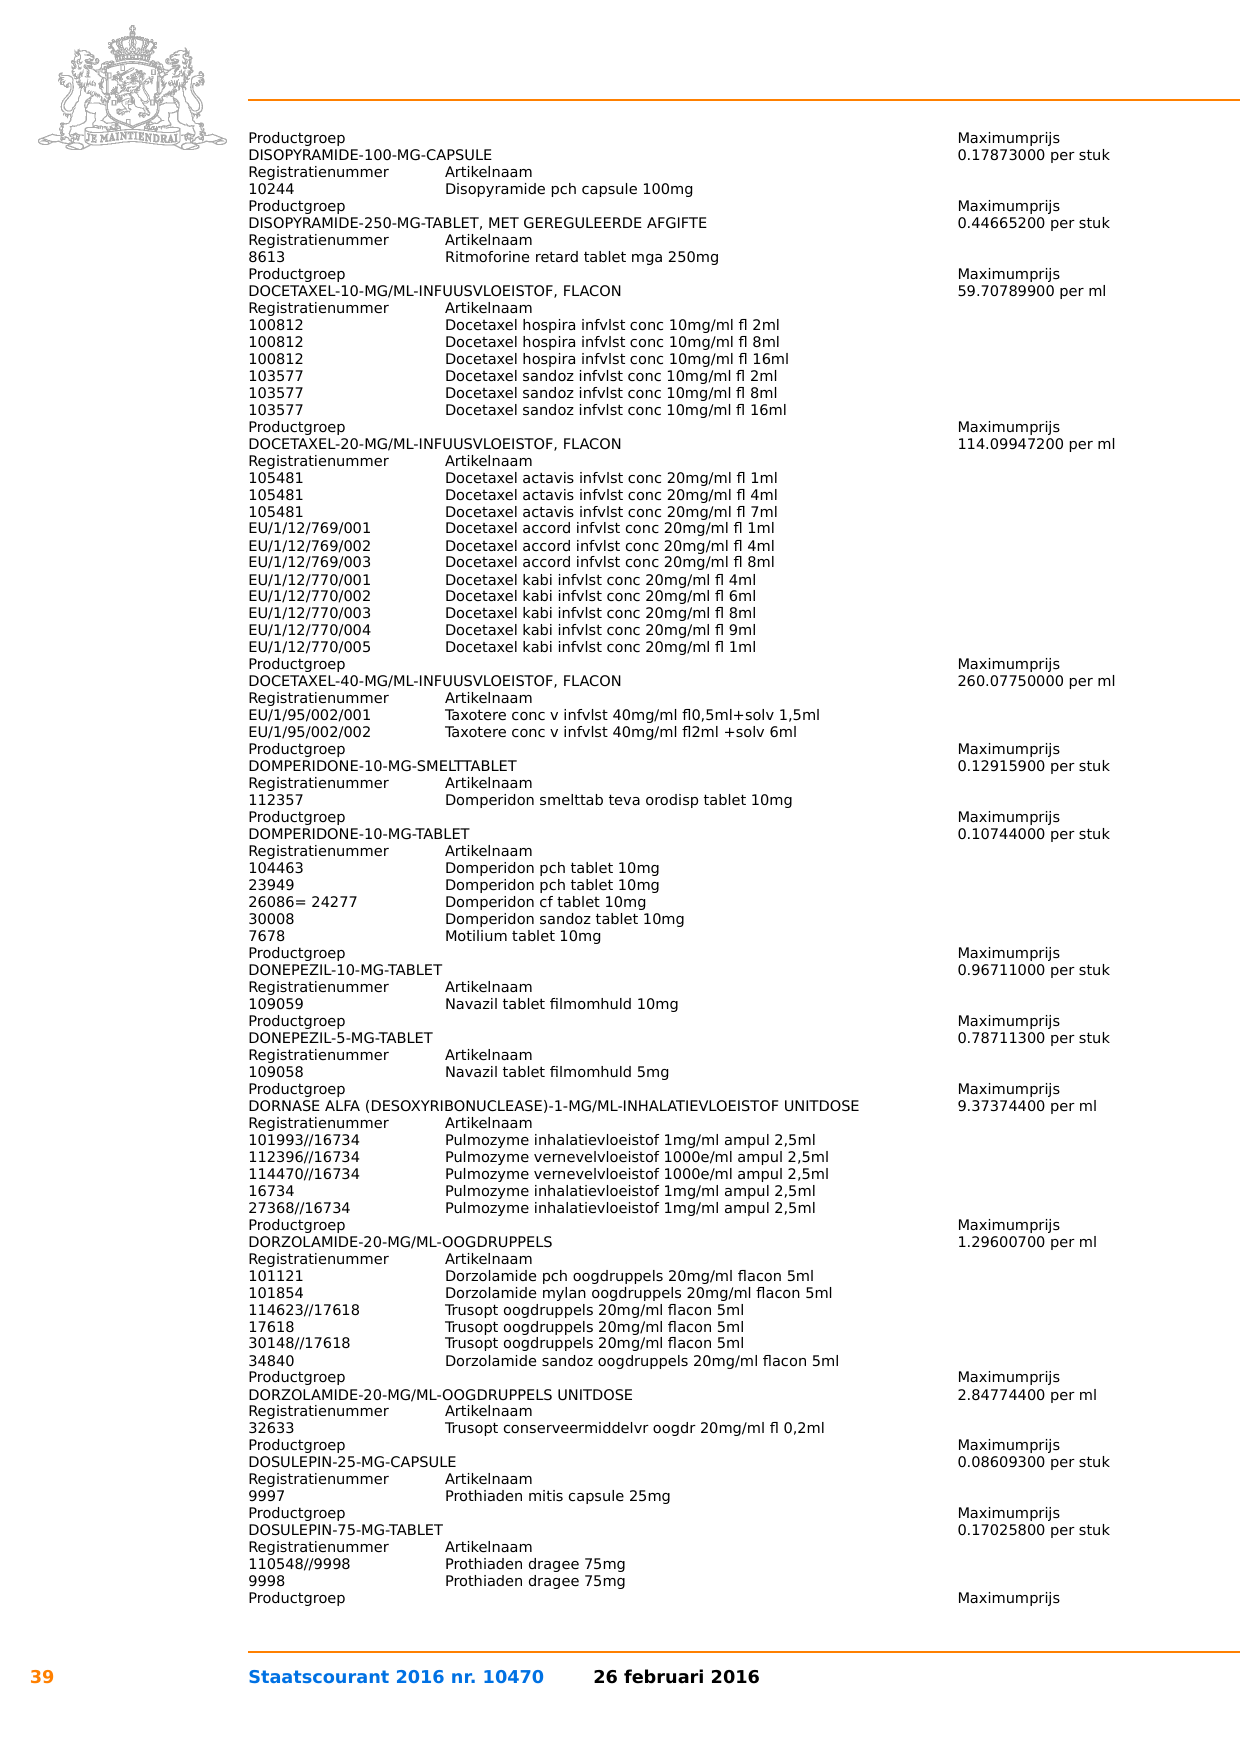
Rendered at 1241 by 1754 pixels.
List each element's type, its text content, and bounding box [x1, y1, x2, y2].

table_cell [951, 928, 1163, 945]
table_cell Docetaxel actavis infvlst conc 20mg/ml fl 4ml [439, 486, 951, 503]
table_cell DORNASE ALFA (DESOXYRIBONUCLEASE)-1-MG/ML-INHALATIEVLOEISTOF UNITDOSE [248, 1098, 951, 1115]
table_cell 103577 [248, 402, 439, 418]
table_cell 109058 [248, 1064, 439, 1081]
table_cell 30008 [248, 911, 439, 928]
table_cell Docetaxel accord infvlst conc 20mg/ml fl 8ml [439, 554, 951, 571]
table_cell Artikelnaam [439, 164, 951, 181]
table_cell Docetaxel kabi infvlst conc 20mg/ml fl 4ml [439, 571, 951, 588]
table_cell EU/1/12/769/003 [248, 554, 439, 571]
table_cell 105481 [248, 486, 439, 503]
table_cell [951, 249, 1163, 266]
table_cell Pulmozyme inhalatievloeistof 1mg/ml ampul 2,5ml [439, 1132, 951, 1149]
table_cell 100812 [248, 317, 439, 334]
table_cell Artikelnaam [439, 232, 951, 249]
table_cell Maximumprijs [951, 1217, 1163, 1233]
table_cell Registratienummer [248, 453, 439, 469]
table_cell [951, 707, 1163, 724]
table_cell Domperidon pch tablet 10mg [439, 860, 951, 877]
table_cell [951, 1132, 1163, 1149]
table_cell [439, 1013, 951, 1030]
table_cell Docetaxel sandoz infvlst conc 10mg/ml fl 16ml [439, 402, 951, 418]
table_cell Motilium tablet 10mg [439, 928, 951, 945]
table_cell DOMPERIDONE-10-MG-SMELTTABLET [248, 758, 951, 775]
table_cell 103577 [248, 368, 439, 384]
table_cell 1.29600700 per ml [951, 1234, 1163, 1251]
table_cell Productgroep [248, 656, 439, 673]
table_cell Docetaxel accord infvlst conc 20mg/ml fl 1ml [439, 520, 951, 537]
table_cell DOCETAXEL-20-MG/ML-INFUUSVLOEISTOF, FLACON [248, 436, 951, 452]
table_cell EU/1/12/770/003 [248, 605, 439, 622]
table_cell [951, 860, 1163, 877]
table_cell 9998 [248, 1573, 439, 1590]
table_cell 0.96711000 per stuk [951, 962, 1163, 979]
table_cell Productgroep [248, 1437, 439, 1454]
table_cell Registratienummer [248, 1047, 439, 1064]
table_cell Dorzolamide mylan oogdruppels 20mg/ml flacon 5ml [439, 1285, 951, 1301]
table_cell [951, 1403, 1163, 1420]
table_cell [951, 1471, 1163, 1488]
table_cell EU/1/95/002/002 [248, 724, 439, 741]
table_cell 100812 [248, 351, 439, 368]
table_cell [951, 1353, 1163, 1369]
table_cell 9.37374400 per ml [951, 1098, 1163, 1115]
table_cell Docetaxel kabi infvlst conc 20mg/ml fl 9ml [439, 622, 951, 639]
table_cell [951, 504, 1163, 520]
table_cell Dorzolamide sandoz oogdruppels 20mg/ml flacon 5ml [439, 1353, 951, 1369]
table_cell [951, 622, 1163, 639]
table_cell EU/1/12/770/002 [248, 588, 439, 605]
table_cell [951, 1539, 1163, 1556]
table_cell 32633 [248, 1420, 439, 1437]
table_cell [439, 130, 951, 147]
table_cell EU/1/12/770/001 [248, 571, 439, 588]
table_cell [951, 979, 1163, 996]
table_cell [951, 486, 1163, 503]
table_cell 9997 [248, 1488, 439, 1505]
table_cell Productgroep [248, 1081, 439, 1098]
table_cell [439, 1590, 951, 1607]
table_cell 34840 [248, 1353, 439, 1369]
table_cell [439, 198, 951, 215]
table_cell [951, 588, 1163, 605]
table_cell [951, 181, 1163, 198]
table_cell [951, 1268, 1163, 1284]
table_cell DONEPEZIL-5-MG-TABLET [248, 1030, 951, 1047]
table_cell [439, 1369, 951, 1386]
table_cell Maximumprijs [951, 198, 1163, 215]
table_cell Artikelnaam [439, 843, 951, 860]
table_cell Productgroep [248, 945, 439, 962]
table_cell Artikelnaam [439, 1539, 951, 1556]
table_cell Domperidon smelttab teva orodisp tablet 10mg [439, 792, 951, 809]
table_cell [951, 351, 1163, 368]
table_cell [951, 317, 1163, 334]
table_cell [951, 1556, 1163, 1573]
table_cell DISOPYRAMIDE-100-MG-CAPSULE [248, 147, 951, 164]
table_cell Productgroep [248, 198, 439, 215]
table_cell DORZOLAMIDE-20-MG/ML-OOGDRUPPELS [248, 1234, 951, 1251]
table_cell [951, 402, 1163, 418]
table_cell Artikelnaam [439, 1115, 951, 1132]
table_cell [951, 775, 1163, 792]
table_cell Maximumprijs [951, 266, 1163, 283]
table_cell DOSULEPIN-25-MG-CAPSULE [248, 1454, 951, 1471]
table_cell Artikelnaam [439, 300, 951, 317]
table_cell Navazil tablet filmomhuld 10mg [439, 996, 951, 1013]
table_cell [439, 419, 951, 436]
table_cell Docetaxel hospira infvlst conc 10mg/ml fl 8ml [439, 334, 951, 351]
table_cell [951, 385, 1163, 402]
table_cell Domperidon sandoz tablet 10mg [439, 911, 951, 928]
table_cell Maximumprijs [951, 1081, 1163, 1098]
table_cell 23949 [248, 877, 439, 894]
table_cell Artikelnaam [439, 775, 951, 792]
table_cell Artikelnaam [439, 1403, 951, 1420]
table_cell [439, 741, 951, 758]
table_cell Disopyramide pch capsule 100mg [439, 181, 951, 198]
table_cell [951, 1166, 1163, 1183]
table_cell 30148//17618 [248, 1335, 439, 1352]
table_cell [951, 571, 1163, 588]
table_cell Registratienummer [248, 1403, 439, 1420]
table_cell Pulmozyme inhalatievloeistof 1mg/ml ampul 2,5ml [439, 1183, 951, 1199]
table_cell Artikelnaam [439, 979, 951, 996]
table_cell [951, 1047, 1163, 1064]
table_cell Registratienummer [248, 1471, 439, 1488]
table_cell Maximumprijs [951, 130, 1163, 147]
table_cell [439, 1437, 951, 1454]
table_cell Docetaxel actavis infvlst conc 20mg/ml fl 1ml [439, 470, 951, 486]
table_cell Artikelnaam [439, 453, 951, 469]
table_cell Docetaxel kabi infvlst conc 20mg/ml fl 6ml [439, 588, 951, 605]
table_cell Domperidon cf tablet 10mg [439, 894, 951, 911]
table_cell DOCETAXEL-40-MG/ML-INFUUSVLOEISTOF, FLACON [248, 673, 951, 690]
table_cell Maximumprijs [951, 945, 1163, 962]
table_cell Productgroep [248, 130, 439, 147]
table_cell [951, 605, 1163, 622]
table_cell 17618 [248, 1319, 439, 1335]
table_cell DOSULEPIN-75-MG-TABLET [248, 1522, 951, 1539]
table_cell [439, 266, 951, 283]
table_cell [951, 1301, 1163, 1318]
table_cell 0.78711300 per stuk [951, 1030, 1163, 1047]
table_cell Productgroep [248, 1013, 439, 1030]
table_cell Maximumprijs [951, 1369, 1163, 1386]
table_cell Maximumprijs [951, 1013, 1163, 1030]
table_cell [439, 809, 951, 826]
table_cell Registratienummer [248, 164, 439, 181]
table_cell [951, 792, 1163, 809]
table_cell [951, 1251, 1163, 1267]
table_cell [951, 1064, 1163, 1081]
table_cell EU/1/95/002/001 [248, 707, 439, 724]
table_cell 0.12915900 per stuk [951, 758, 1163, 775]
table_cell Maximumprijs [951, 419, 1163, 436]
table_cell Docetaxel kabi infvlst conc 20mg/ml fl 1ml [439, 639, 951, 656]
table_cell Registratienummer [248, 232, 439, 249]
table_cell Domperidon pch tablet 10mg [439, 877, 951, 894]
table_cell 0.44665200 per stuk [951, 215, 1163, 232]
table_cell Productgroep [248, 741, 439, 758]
table_cell EU/1/12/769/001 [248, 520, 439, 537]
table_cell 112357 [248, 792, 439, 809]
table_cell [951, 1573, 1163, 1590]
table_cell Taxotere conc v infvlst 40mg/ml fl0,5ml+solv 1,5ml [439, 707, 951, 724]
table_cell Dorzolamide pch oogdruppels 20mg/ml flacon 5ml [439, 1268, 951, 1284]
table_cell Prothiaden dragee 75mg [439, 1556, 951, 1573]
table_cell Navazil tablet filmomhuld 5mg [439, 1064, 951, 1081]
table_cell [951, 520, 1163, 537]
table_cell 105481 [248, 504, 439, 520]
table_cell Docetaxel accord infvlst conc 20mg/ml fl 4ml [439, 538, 951, 554]
table_cell 0.10744000 per stuk [951, 826, 1163, 843]
table_cell [439, 656, 951, 673]
table_cell DOMPERIDONE-10-MG-TABLET [248, 826, 951, 843]
table_cell [951, 894, 1163, 911]
table_cell DONEPEZIL-10-MG-TABLET [248, 962, 951, 979]
table_cell Productgroep [248, 266, 439, 283]
table_cell Productgroep [248, 1505, 439, 1522]
table_cell Registratienummer [248, 690, 439, 707]
table_cell Artikelnaam [439, 1251, 951, 1267]
table_cell [951, 453, 1163, 469]
table_cell Trusopt oogdruppels 20mg/ml flacon 5ml [439, 1301, 951, 1318]
table_cell Trusopt conserveermiddelvr oogdr 20mg/ml fl 0,2ml [439, 1420, 951, 1437]
table_cell Artikelnaam [439, 690, 951, 707]
table_cell [951, 470, 1163, 486]
table_cell [439, 1505, 951, 1522]
table_cell [951, 538, 1163, 554]
table_cell Registratienummer [248, 1115, 439, 1132]
picture [38, 25, 227, 150]
table_cell [951, 911, 1163, 928]
table_cell Docetaxel kabi infvlst conc 20mg/ml fl 8ml [439, 605, 951, 622]
table_cell Pulmozyme vernevelvloeistof 1000e/ml ampul 2,5ml [439, 1149, 951, 1166]
table_cell Productgroep [248, 809, 439, 826]
table_cell [951, 554, 1163, 571]
table_cell 104463 [248, 860, 439, 877]
table_cell Productgroep [248, 1590, 439, 1607]
table_cell Registratienummer [248, 775, 439, 792]
table_cell Docetaxel sandoz infvlst conc 10mg/ml fl 8ml [439, 385, 951, 402]
table_cell [951, 639, 1163, 656]
table_cell 0.17873000 per stuk [951, 147, 1163, 164]
table_cell Docetaxel actavis infvlst conc 20mg/ml fl 7ml [439, 504, 951, 520]
table_cell 59.70789900 per ml [951, 283, 1163, 300]
table_cell 260.07750000 per ml [951, 673, 1163, 690]
table_cell Registratienummer [248, 1539, 439, 1556]
table_cell [439, 1081, 951, 1098]
table_cell Maximumprijs [951, 1590, 1163, 1607]
table_cell [951, 1200, 1163, 1217]
table_cell Artikelnaam [439, 1471, 951, 1488]
table_cell [951, 368, 1163, 384]
table_cell [951, 724, 1163, 741]
table_cell [439, 945, 951, 962]
table_cell DORZOLAMIDE-20-MG/ML-OOGDRUPPELS UNITDOSE [248, 1386, 951, 1403]
table_cell [951, 1335, 1163, 1352]
table_cell [951, 1488, 1163, 1505]
table_cell 112396//16734 [248, 1149, 439, 1166]
table_cell Trusopt oogdruppels 20mg/ml flacon 5ml [439, 1319, 951, 1335]
table_cell 10244 [248, 181, 439, 198]
table_cell Docetaxel hospira infvlst conc 10mg/ml fl 2ml [439, 317, 951, 334]
table_cell Productgroep [248, 419, 439, 436]
table_cell Prothiaden dragee 75mg [439, 1573, 951, 1590]
table_cell DOCETAXEL-10-MG/ML-INFUUSVLOEISTOF, FLACON [248, 283, 951, 300]
table_cell 7678 [248, 928, 439, 945]
table_cell [951, 1420, 1163, 1437]
table_cell [951, 1115, 1163, 1132]
table_cell Productgroep [248, 1217, 439, 1233]
table_cell 101121 [248, 1268, 439, 1284]
table_cell Prothiaden mitis capsule 25mg [439, 1488, 951, 1505]
table_cell 16734 [248, 1183, 439, 1199]
table_cell Productgroep [248, 1369, 439, 1386]
table_cell 27368//16734 [248, 1200, 439, 1217]
table_cell [951, 232, 1163, 249]
table_cell Pulmozyme vernevelvloeistof 1000e/ml ampul 2,5ml [439, 1166, 951, 1183]
table_cell Registratienummer [248, 1251, 439, 1267]
table_cell 114623//17618 [248, 1301, 439, 1318]
table_cell Registratienummer [248, 979, 439, 996]
table_cell Maximumprijs [951, 809, 1163, 826]
table_cell [951, 843, 1163, 860]
table_cell [951, 1149, 1163, 1166]
table_cell [951, 1285, 1163, 1301]
table_cell [951, 334, 1163, 351]
table_cell [439, 1217, 951, 1233]
table_cell Maximumprijs [951, 1437, 1163, 1454]
table_cell Maximumprijs [951, 1505, 1163, 1522]
table_cell 8613 [248, 249, 439, 266]
table_cell 110548//9998 [248, 1556, 439, 1573]
table_cell DISOPYRAMIDE-250-MG-TABLET, MET GEREGULEERDE AFGIFTE [248, 215, 951, 232]
table_cell [951, 164, 1163, 181]
table_cell [951, 877, 1163, 894]
table_cell Registratienummer [248, 843, 439, 860]
table_cell Maximumprijs [951, 741, 1163, 758]
table_cell 0.17025800 per stuk [951, 1522, 1163, 1539]
table_cell EU/1/12/770/005 [248, 639, 439, 656]
table_cell 2.84774400 per ml [951, 1386, 1163, 1403]
table_cell Artikelnaam [439, 1047, 951, 1064]
table_cell Docetaxel sandoz infvlst conc 10mg/ml fl 2ml [439, 368, 951, 384]
table_cell [951, 1319, 1163, 1335]
table_cell 100812 [248, 334, 439, 351]
table_cell [951, 690, 1163, 707]
table_cell [951, 996, 1163, 1013]
table_cell Maximumprijs [951, 656, 1163, 673]
table_cell 101854 [248, 1285, 439, 1301]
table_cell 26086= 24277 [248, 894, 439, 911]
table_cell Registratienummer [248, 300, 439, 317]
table_cell [951, 300, 1163, 317]
table_cell 103577 [248, 385, 439, 402]
table_cell [951, 1183, 1163, 1199]
table_cell 109059 [248, 996, 439, 1013]
table_cell 0.08609300 per stuk [951, 1454, 1163, 1471]
table_cell 101993//16734 [248, 1132, 439, 1149]
table_cell EU/1/12/770/004 [248, 622, 439, 639]
table_cell EU/1/12/769/002 [248, 538, 439, 554]
table_cell 114470//16734 [248, 1166, 439, 1183]
table_cell Ritmoforine retard tablet mga 250mg [439, 249, 951, 266]
table_cell 114.09947200 per ml [951, 436, 1163, 452]
table_cell Docetaxel hospira infvlst conc 10mg/ml fl 16ml [439, 351, 951, 368]
table_cell Pulmozyme inhalatievloeistof 1mg/ml ampul 2,5ml [439, 1200, 951, 1217]
table_cell Taxotere conc v infvlst 40mg/ml fl2ml +solv 6ml [439, 724, 951, 741]
table_cell 105481 [248, 470, 439, 486]
table_cell Trusopt oogdruppels 20mg/ml flacon 5ml [439, 1335, 951, 1352]
